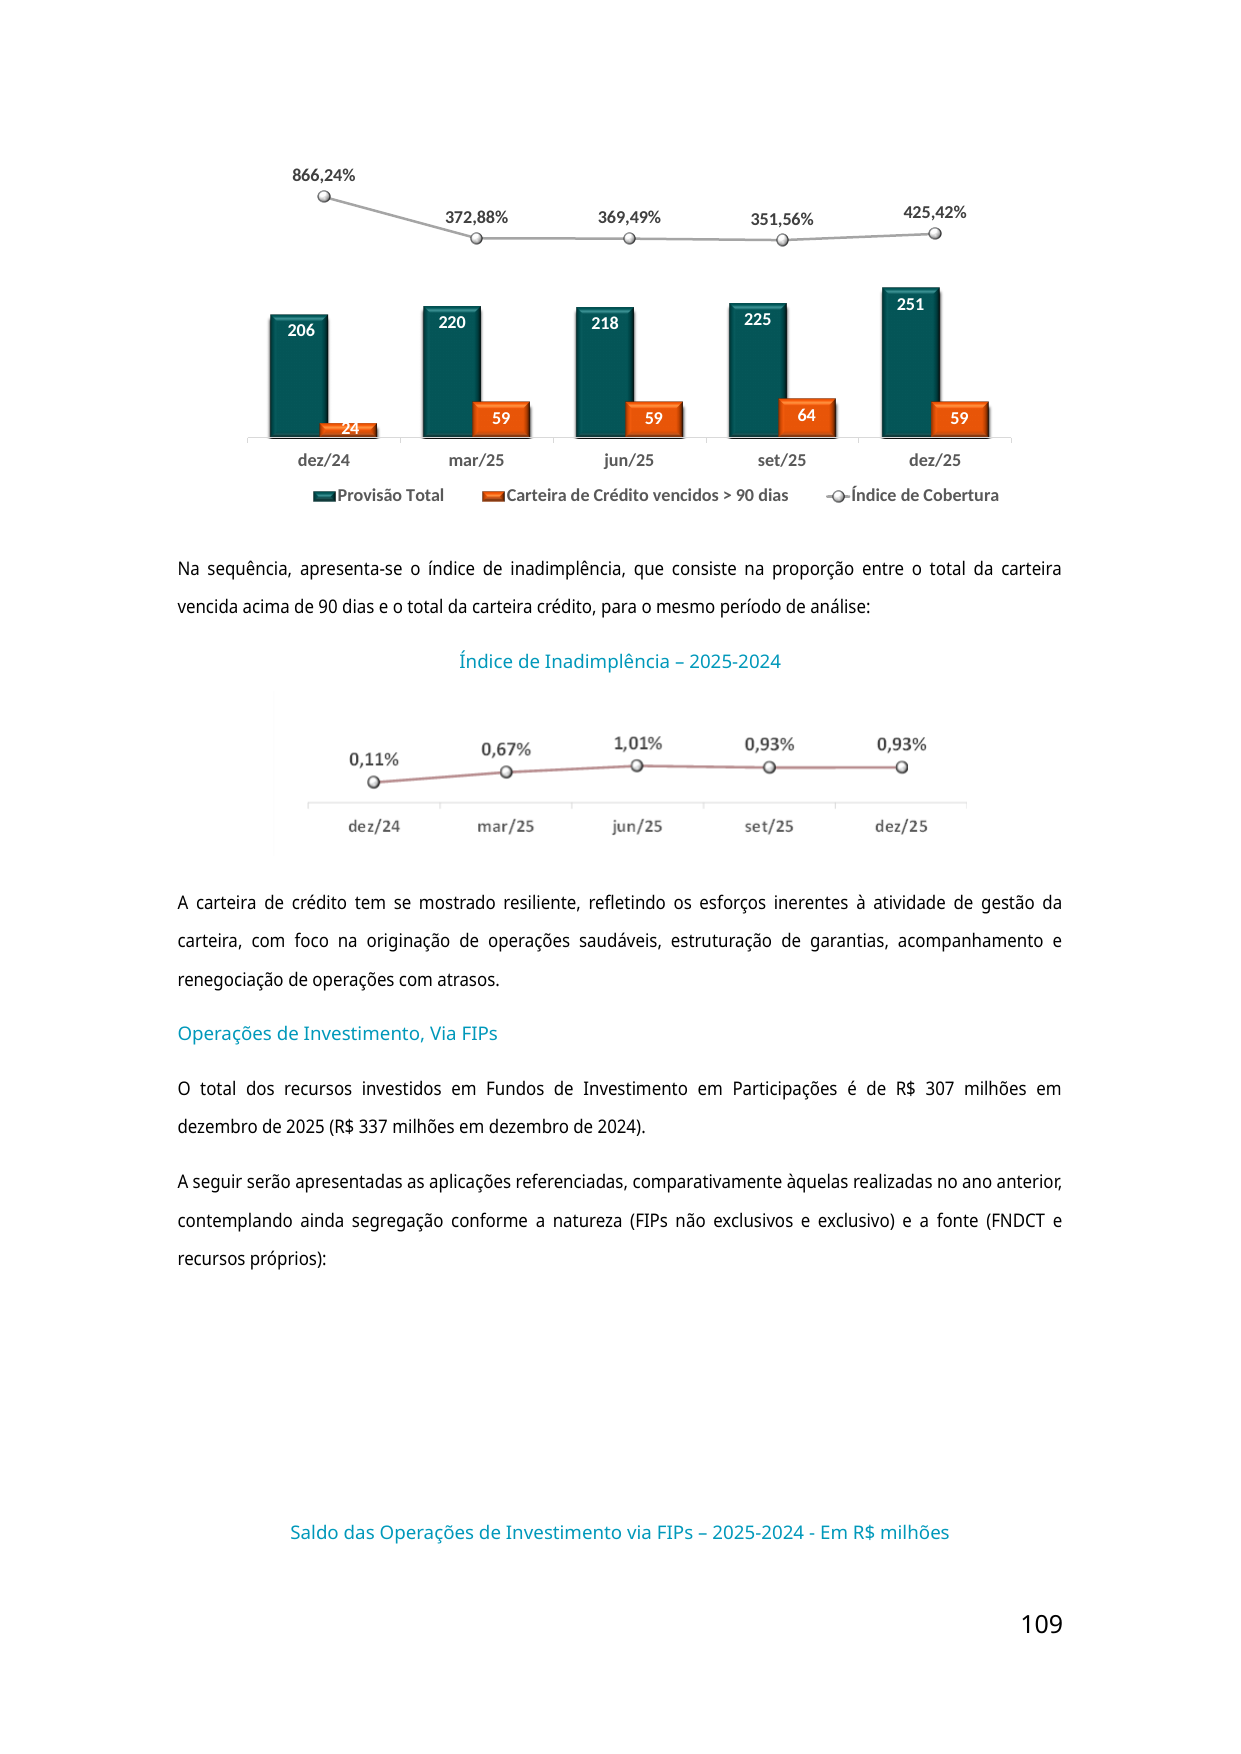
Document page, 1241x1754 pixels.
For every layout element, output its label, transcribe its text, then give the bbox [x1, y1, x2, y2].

text Operações de Investimento, Via FIPs [177, 1021, 1063, 1046]
text A carteira de crédito tem se mostrado resiliente, refletindo os esforços inerentes à atividade de gestão da carteira, com foco na originação de operações saudáveis, estruturação de garantias, acompanhamento e renegociação de operações com atrasos. [177, 889, 1063, 991]
text A seguir serão apresentadas as aplicações referenciadas, comparativamente àquelas realizadas no ano anterior, contemplando ainda segregação conforme a natureza (FIPs não exclusivos e exclusivo) e a fonte (FNDCT e recursos próprios): [177, 1169, 1063, 1271]
text O total dos recursos investidos em Fundos de Investimento em Participações é de R$ 307 milhões em dezembro de 2025 (R$ 337 milhões em dezembro de 2024). [177, 1076, 1063, 1139]
text Saldo das Operações de Investimento via FIPs – 2025-2024 - Em R$ milhões [177, 1520, 1063, 1545]
text Na sequência, apresenta-se o índice de inadimplência, que consiste na proporção entre o total da carteira vencida acima de 90 dias e o total da carteira crédito, para o mesmo período de análise: [177, 556, 1063, 619]
text Índice de Inadimplência – 2025-2024 [177, 649, 1063, 674]
